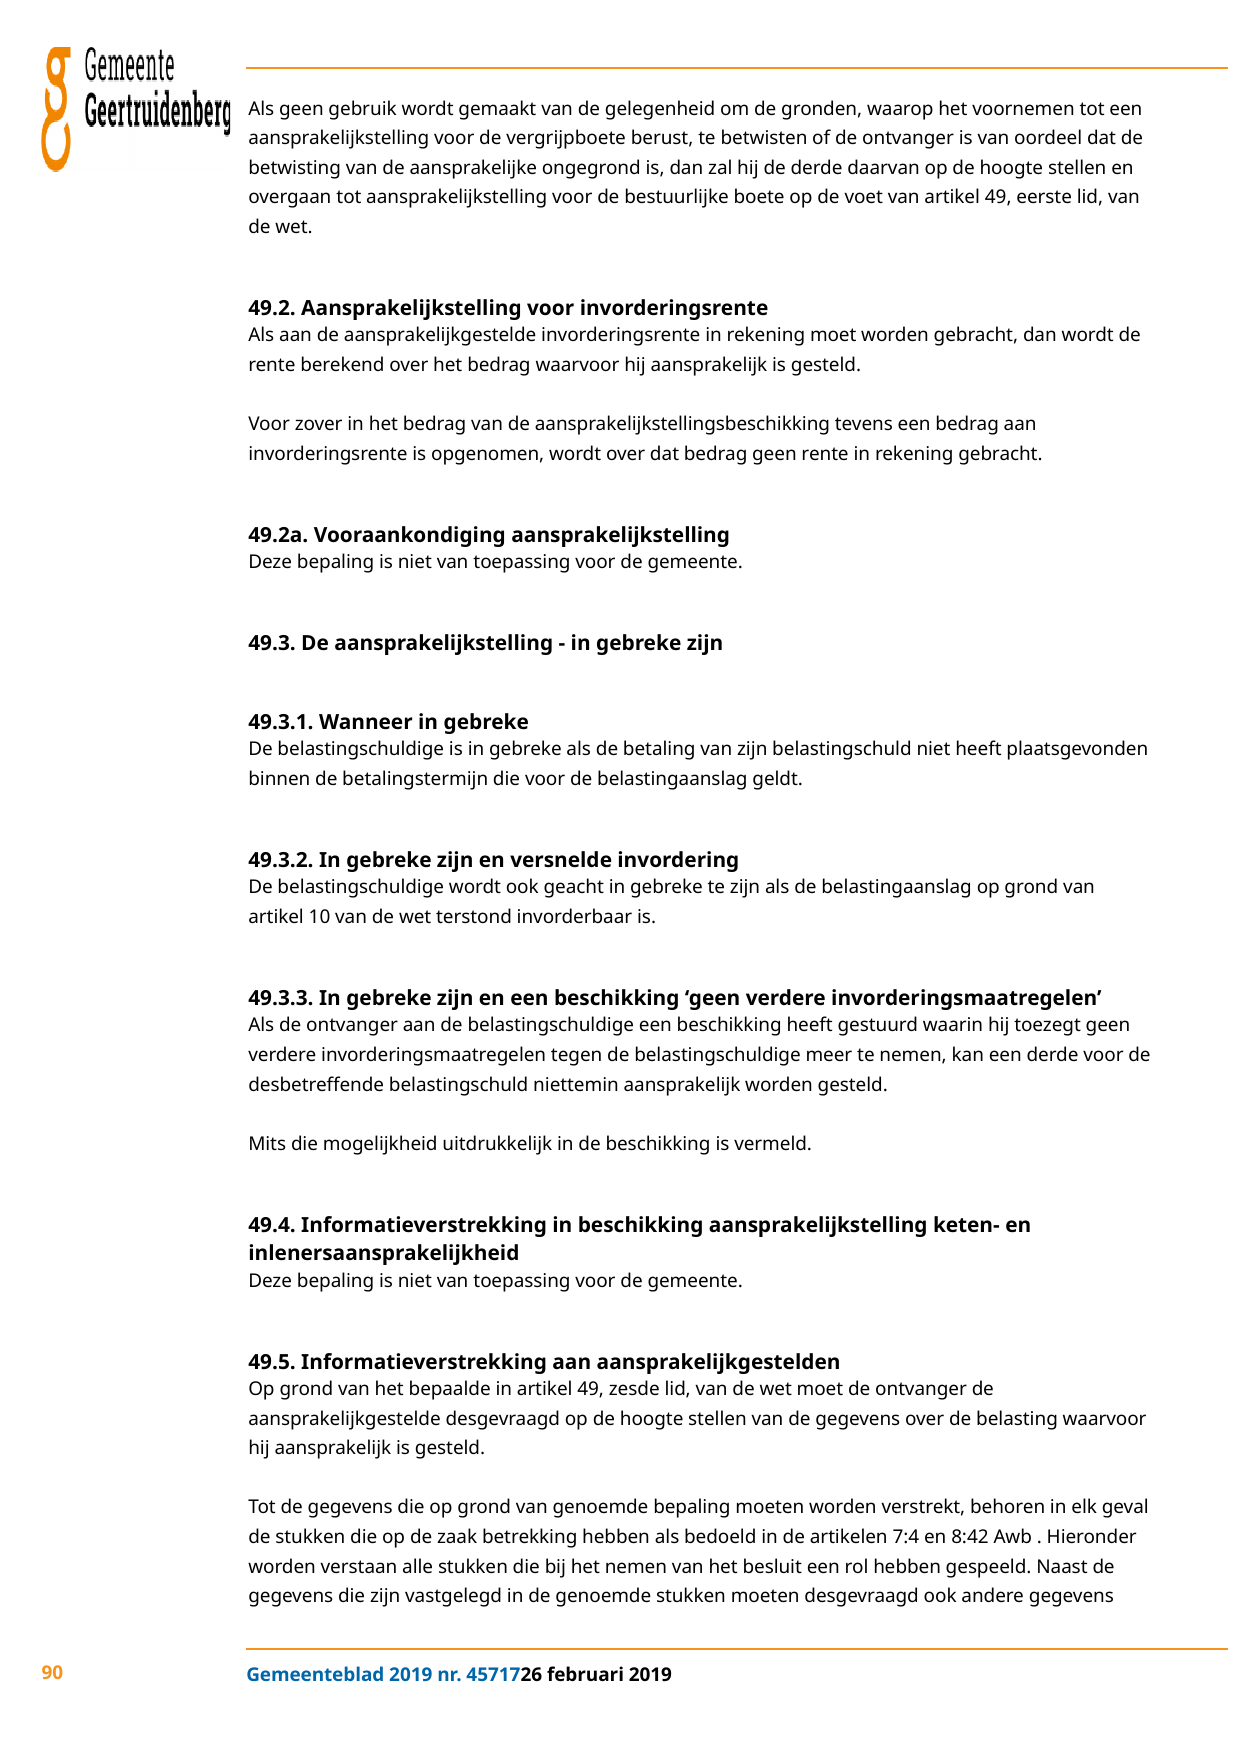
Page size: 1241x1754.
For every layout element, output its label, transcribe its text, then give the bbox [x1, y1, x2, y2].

text 49.2. Aansprakelijkstelling voor invorderingsrente [248, 293, 1152, 322]
text De belastingschuldige is in gebreke als de betaling van zijn belastingschuld niet heeft plaatsgevonden binnen de betalingstermijn die voor de belastingaanslag geldt. [248, 736, 1152, 791]
text 49.3.1. Wanneer in gebreke [248, 707, 1152, 736]
text 49.3.2. In gebreke zijn en versnelde invordering [248, 845, 1152, 874]
text 49.2a. Vooraankondiging aansprakelijkstelling [248, 520, 1152, 548]
text De belastingschuldige wordt ook geacht in gebreke te zijn als de belastingaanslag op grond van artikel 10 van de wet terstond invorderbaar is. [248, 874, 1152, 929]
text Voor zover in het bedrag van de aansprakelijkstellingsbeschikking tevens een bedrag aan invorderingsrente is opgenomen, wordt over dat bedrag geen rente in rekening gebracht. [248, 410, 1152, 466]
text Mits die mogelijkheid uitdrukkelijk in de beschikking is vermeld. [248, 1130, 1152, 1156]
text Als geen gebruik wordt gemaakt van de gelegenheid om de gronden, waarop het voornemen tot een aansprakelijkstelling voor de vergrijpboete berust, te betwisten of de ontvanger is van oordeel dat de betwisting van de aansprakelijke ongegrond is, dan zal hij de derde daarvan op de hoogte stellen en overgaan tot aansprakelijkstelling voor de bestuurlijke boete op de voet van artikel 49, eerste lid, van de wet. [248, 95, 1152, 239]
text 49.5. Informatieverstrekking aan aansprakelijkgestelden [248, 1347, 1152, 1375]
text 49.3. De aansprakelijkstelling - in gebreke zijn [248, 628, 1152, 657]
text 49.4. Informatieverstrekking in beschikking aansprakelijkstelling keten- en inlenersaansprakelijkheid [248, 1210, 1152, 1267]
text Op grond van het bepaalde in artikel 49, zesde lid, van de wet moet de ontvanger de aansprakelijkgestelde desgevraagd op de hoogte stellen van de gegevens over de belasting waarvoor hij aansprakelijk is gesteld. [248, 1375, 1152, 1460]
text 49.3.3. In gebreke zijn en een beschikking ‘geen verdere invorderingsmaatregelen’ [248, 983, 1152, 1012]
text Als de ontvanger aan de belastingschuldige een beschikking heeft gestuurd waarin hij toezegt geen verdere invorderingsmaatregelen tegen de belastingschuldige meer te nemen, kan een derde voor de desbetreffende belastingschuld niettemin aansprakelijk worden gesteld. [248, 1012, 1152, 1097]
text Als aan de aansprakelijkgestelde invorderingsrente in rekening moet worden gebracht, dan wordt de rente berekend over het bedrag waarvoor hij aansprakelijk is gesteld. [248, 322, 1152, 377]
picture [41, 47, 231, 172]
text Deze bepaling is niet van toepassing voor de gemeente. [248, 1267, 1152, 1293]
text Deze bepaling is niet van toepassing voor de gemeente. [248, 548, 1152, 574]
text Tot de gegevens die op grond van genoemde bepaling moeten worden verstrekt, behoren in elk geval de stukken die op de zaak betrekking hebben als bedoeld in de artikelen 7:4 en 8:42 Awb . Hieronder worden verstaan alle stukken die bij het nemen van het besluit een rol hebben gespeeld. Naast de gegevens die zijn vastgelegd in de genoemde stukken moeten desgevraagd ook andere gegevens [248, 1494, 1152, 1608]
